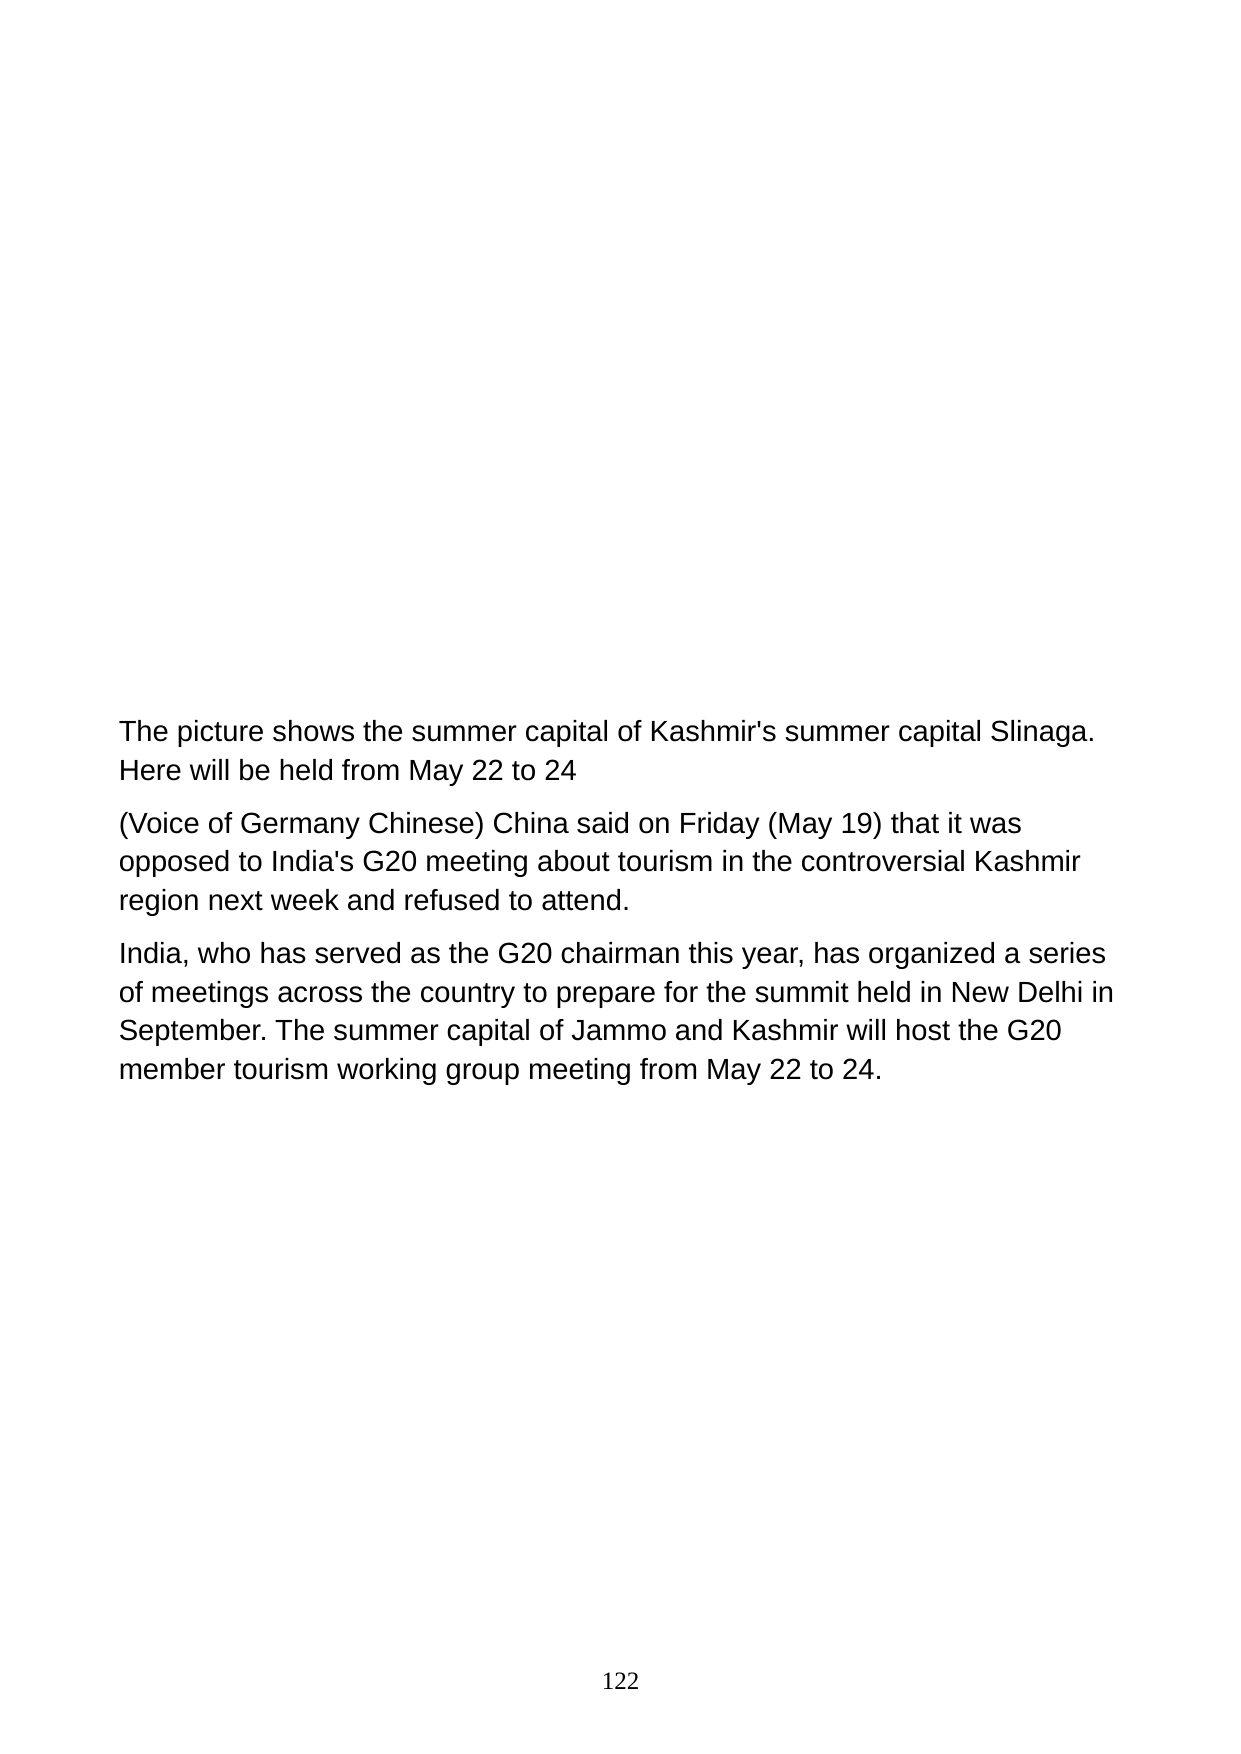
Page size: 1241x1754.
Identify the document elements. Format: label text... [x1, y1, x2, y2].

text The picture shows the summer capital of Kashmir's summer capital Slinaga. Here will be held from May 22 to 24 [118, 118, 1122, 786]
text (Voice of Germany Chinese) China said on Friday (May 19) that it was opposed to India's G20 meeting about tourism in the controversial Kashmir region next week and refused to attend. [118, 806, 1122, 916]
text India, who has served as the G20 chairman this year, has organized a series of meetings across the country to prepare for the summit held in New Delhi in September. The summer capital of Jammo and Kashmir will host the G20 member tourism working group meeting from May 22 to 24. [118, 936, 1122, 1085]
